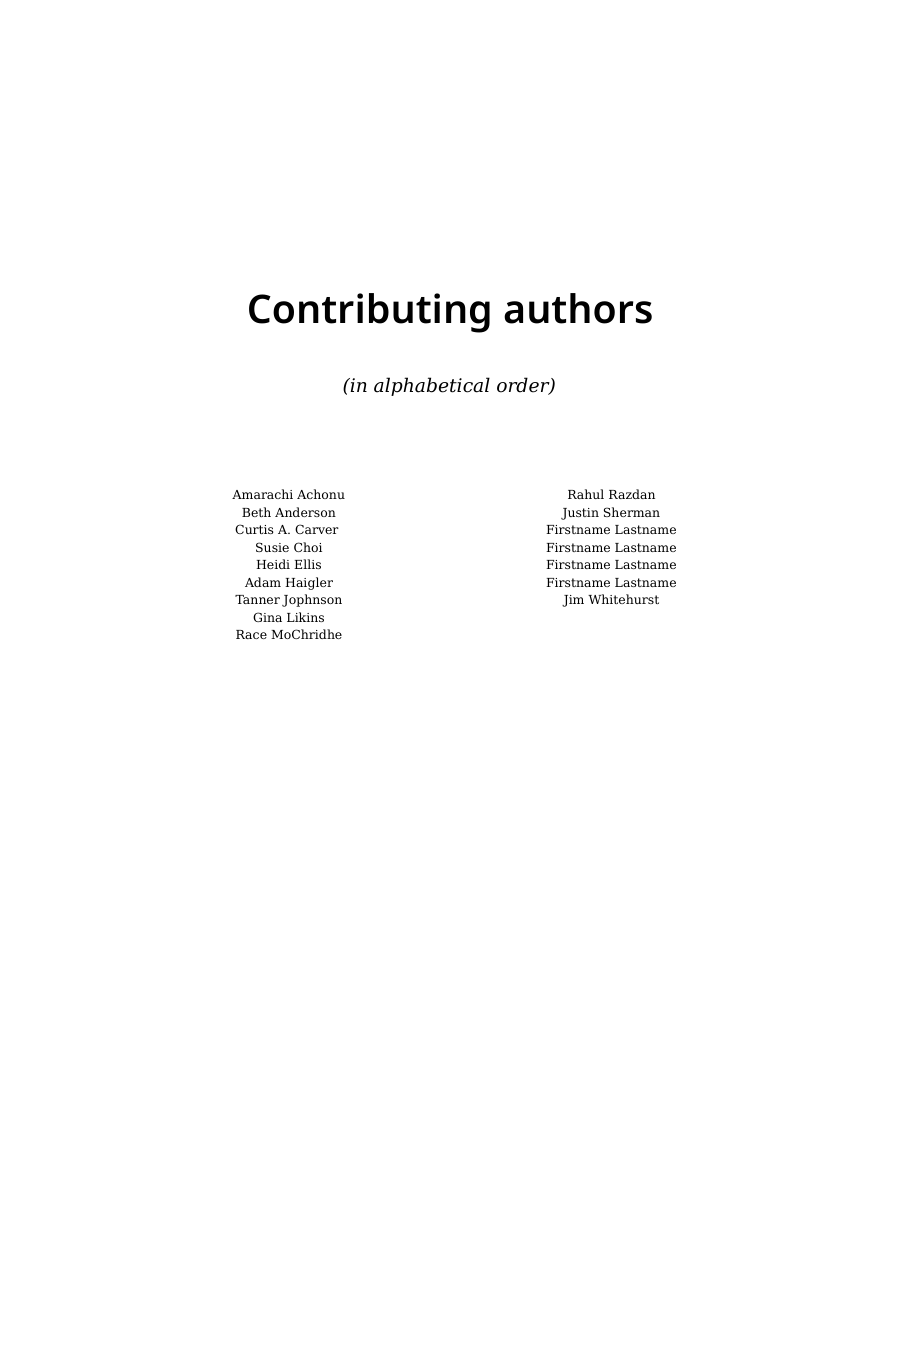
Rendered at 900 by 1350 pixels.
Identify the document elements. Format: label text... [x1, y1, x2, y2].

table_header Amarachi Achonu Beth Anderson Curtis A. Carver Susie Choi Heidi Ellis Adam Haigler Tanner Jophnson Gina Likins Race MoChridhe [128, 482, 450, 648]
text (in alphabetical order) [127, 376, 772, 397]
table_header Rahul Razdan Justin Sherman Firstname Lastname Firstname Lastname Firstname Lastname Firstname Lastname Jim Whitehurst [450, 482, 772, 648]
subtitle Contributing authors [127, 287, 772, 333]
